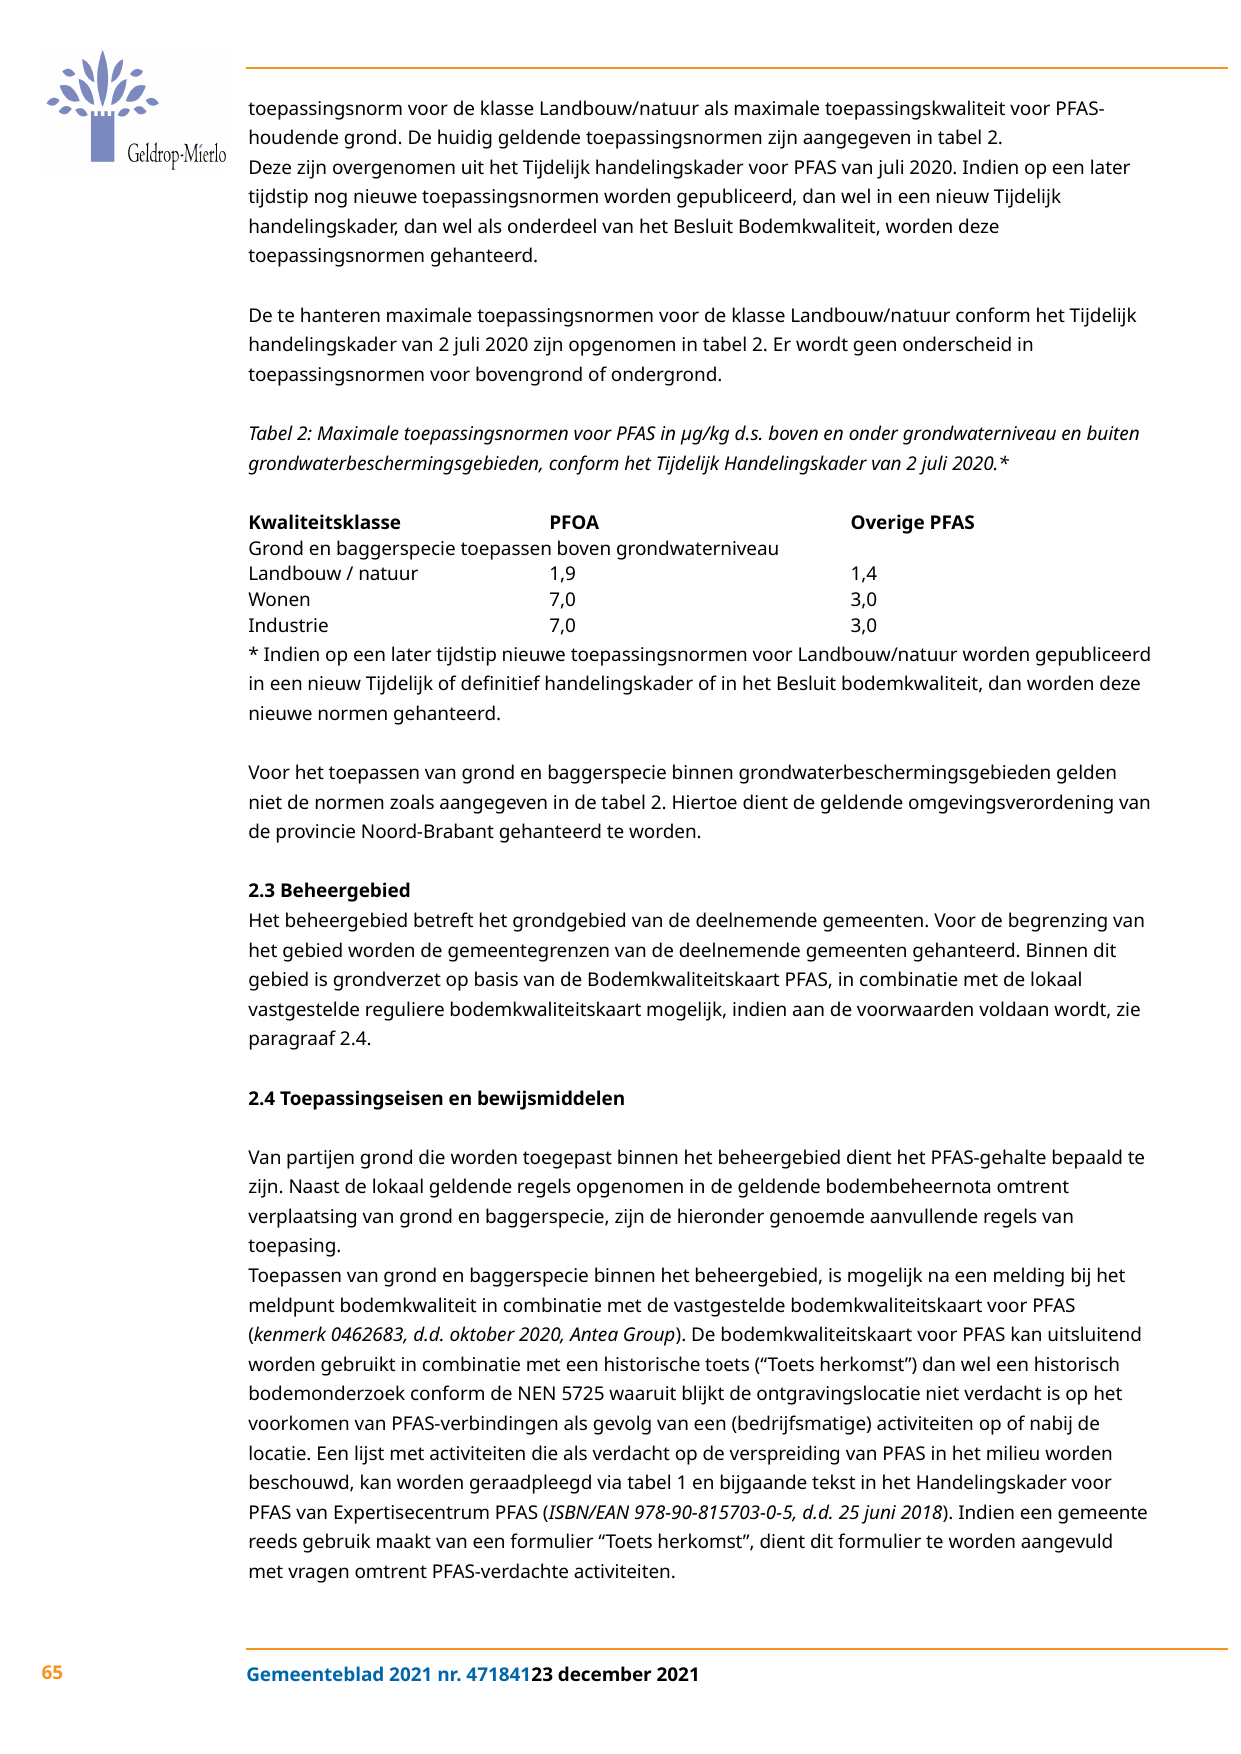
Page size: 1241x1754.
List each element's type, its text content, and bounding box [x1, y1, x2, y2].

table_header Kwaliteitsklasse [248, 509, 549, 535]
text * Indien op een later tijdstip nieuwe toepassingsnormen voor Landbouw/natuur worden gepubliceerd in een nieuw Tijdelijk of definitief handelingskader of in het Besluit bodemkwaliteit, dan worden deze nieuwe normen gehanteerd. [248, 641, 1152, 726]
text 2.4 Toepassingseisen en bewijsmiddelen [248, 1085, 1152, 1110]
table_cell 7,0 [549, 586, 850, 612]
text Van partijen grond die worden toegepast binnen het beheergebied dient het PFAS-gehalte bepaald te zijn. Naast de lokaal geldende regels opgenomen in de geldende bodembeheernota omtrent verplaatsing van grond en baggerspecie, zijn de hieronder genoemde aanvullende regels van toepasing. [248, 1144, 1152, 1258]
table_cell Landbouw / natuur [248, 561, 549, 586]
text 2.3 Beheergebied [248, 878, 1152, 903]
text Tabel 2: Maximale toepassingsnormen voor PFAS in µg/kg d.s. boven en onder grondwaterniveau en buiten grondwaterbeschermingsgebieden, conform het Tijdelijk Handelingskader van 2 juli 2020.* [248, 420, 1152, 476]
table_cell Industrie [248, 612, 549, 638]
table_cell Wonen [248, 586, 549, 612]
table_cell 7,0 [549, 612, 850, 638]
table_cell 1,4 [850, 561, 1152, 586]
text De te hanteren maximale toepassingsnormen voor de klasse Landbouw/natuur conform het Tijdelijk handelingskader van 2 juli 2020 zijn opgenomen in tabel 2. Er wordt geen onderscheid in toepassingsnormen voor bovengrond of ondergrond. [248, 302, 1152, 387]
table_cell 1,9 [549, 561, 850, 586]
table_cell 3,0 [850, 612, 1152, 638]
table_cell 3,0 [850, 586, 1152, 612]
text Toepassen van grond en baggerspecie binnen het beheergebied, is mogelijk na een melding bij het meldpunt bodemkwaliteit in combinatie met de vastgestelde bodemkwaliteitskaart voor PFAS (kenmerk 0462683, d.d. oktober 2020, Antea Group). De bodemkwaliteitskaart voor PFAS kan uitsluitend worden gebruikt in combinatie met een historische toets (“Toets herkomst”) dan wel een historisch bodemonderzoek conform de NEN 5725 waaruit blijkt de ontgravingslocatie niet verdacht is op het voorkomen van PFAS-verbindingen als gevolg van een (bedrijfsmatige) activiteiten op of nabij de locatie. Een lijst met activiteiten die als verdacht op de verspreiding van PFAS in het milieu worden beschouwd, kan worden geraadpleegd via tabel 1 en bijgaande tekst in het Handelingskader voor PFAS van Expertisecentrum PFAS (ISBN/EAN 978-90-815703-0-5, d.d. 25 juni 2018). Indien een gemeente reeds gebruik maakt van een formulier “Toets herkomst”, dient dit formulier te worden aangevuld met vragen omtrent PFAS-verdachte activiteiten. [248, 1262, 1152, 1584]
text Het beheergebied betreft het grondgebied van de deelnemende gemeenten. Voor de begrenzing van het gebied worden de gemeentegrenzen van de deelnemende gemeenten gehanteerd. Binnen dit gebied is grondverzet op basis van de Bodemkwaliteitskaart PFAS, in combinatie met de lokaal vastgestelde reguliere bodemkwaliteitskaart mogelijk, indien aan de voorwaarden voldaan wordt, zie paragraaf 2.4. [248, 907, 1152, 1051]
table_header PFOA [549, 509, 850, 535]
table_header Overige PFAS [850, 509, 1152, 535]
text Deze zijn overgenomen uit het Tijdelijk handelingskader voor PFAS van juli 2020. Indien op een later tijdstip nog nieuwe toepassingsnormen worden gepubliceerd, dan wel in een nieuw Tijdelijk handelingskader, dan wel als onderdeel van het Besluit Bodemkwaliteit, worden deze toepassingsnormen gehanteerd. [248, 154, 1152, 268]
table_cell Grond en baggerspecie toepassen boven grondwaterniveau [248, 535, 1152, 561]
text Voor het toepassen van grond en baggerspecie binnen grondwaterbeschermingsgebieden gelden niet de normen zoals aangegeven in de tabel 2. Hiertoe dient de geldende omgevingsverordening van de provincie Noord-Brabant gehanteerd te worden. [248, 759, 1152, 844]
text toepassingsnorm voor de klasse Landbouw/natuur als maximale toepassingskwaliteit voor PFAS-houdende grond. De huidig geldende toepassingsnormen zijn aangegeven in tabel 2. [248, 95, 1152, 150]
picture [41, 47, 231, 172]
